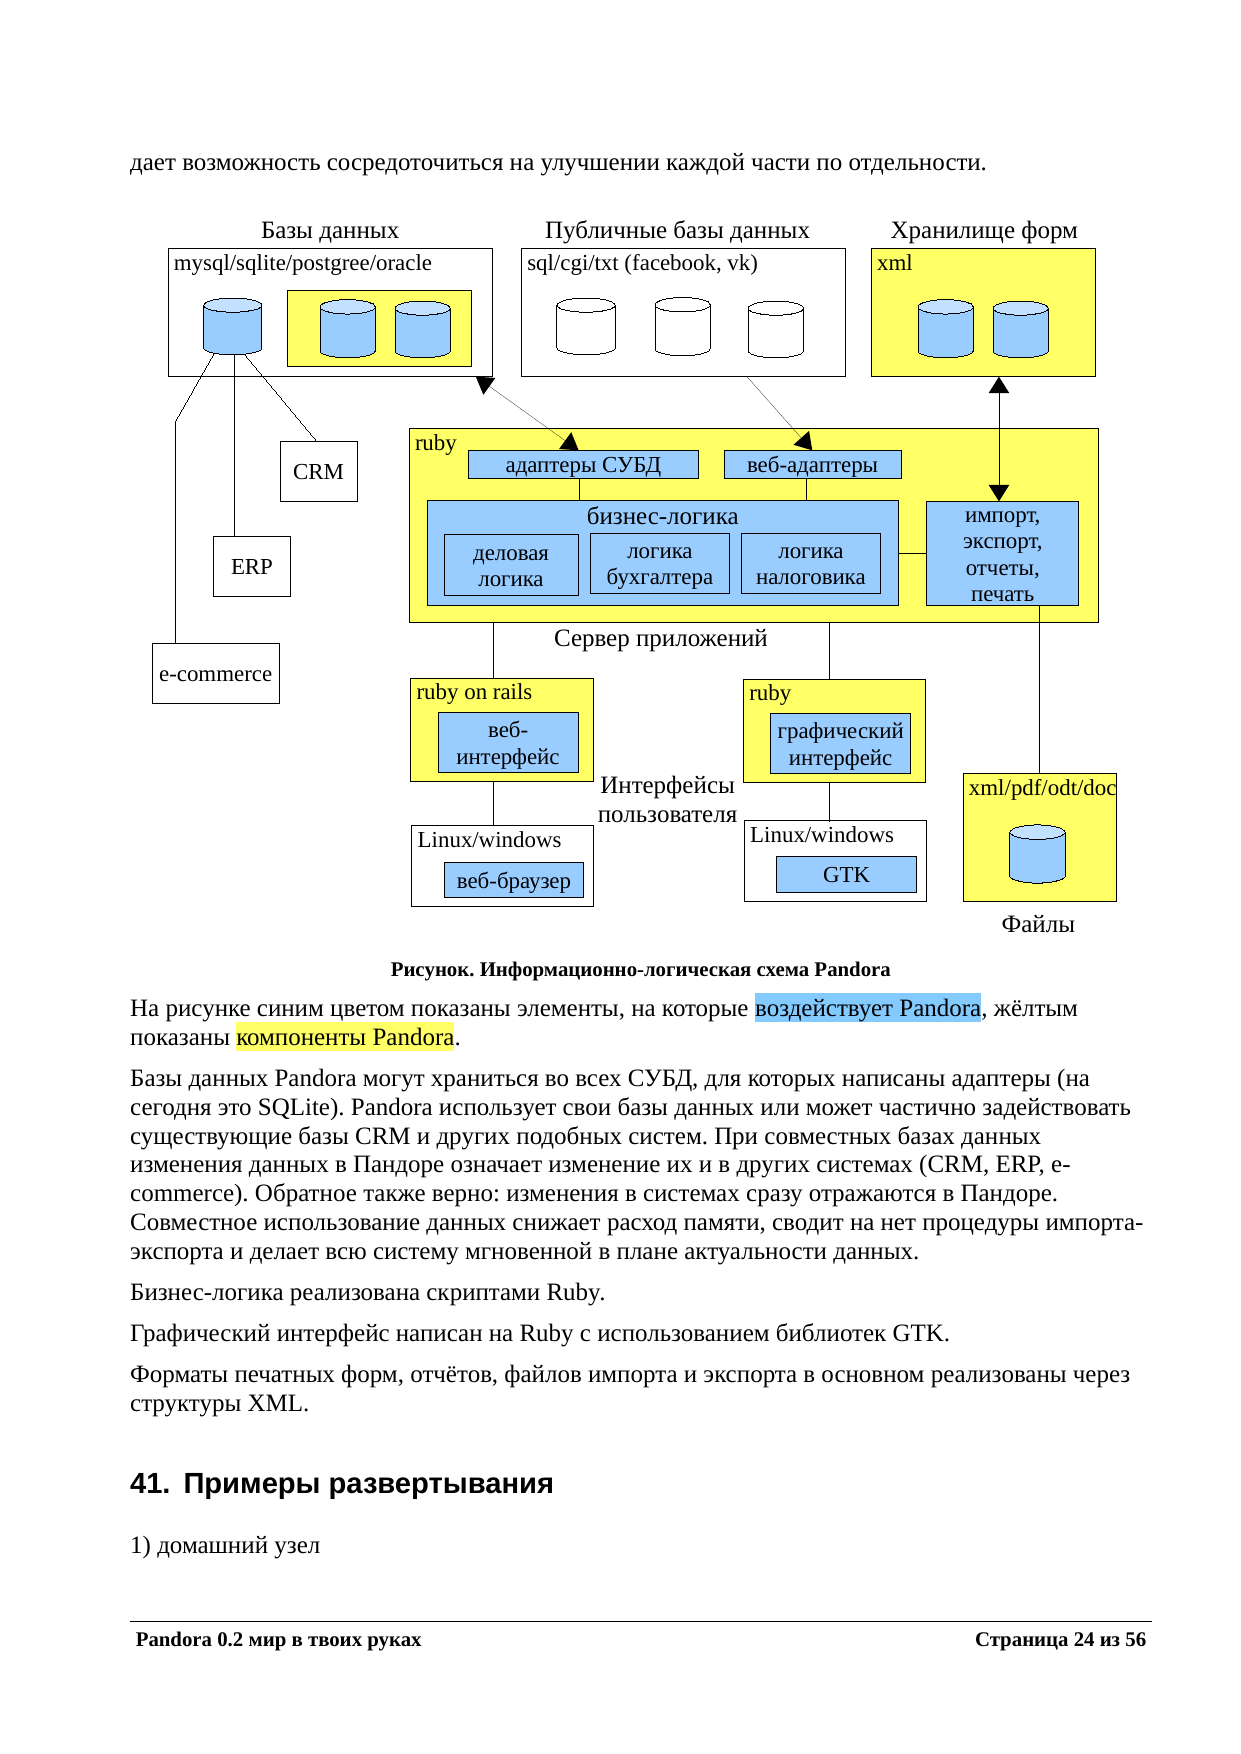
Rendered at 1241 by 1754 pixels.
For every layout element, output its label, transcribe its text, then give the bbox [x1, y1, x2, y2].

text Графический интерфейс написан на Ruby с использованием библиотек GTK. [130, 1318, 1152, 1347]
text Базы данных Pandora могут храниться во всех СУБД, для которых написаны адаптеры (на сегодня это SQLite). Pandora использует свои базы данных или может частично задействовать существующие базы CRM и других подобных систем. При совместных базах данных изменения данных в Пандоре означает изменение их и в других системах (CRM, ERP, e-commerce). Обратное также верно: изменения в системах сразу отражаются в Пандоре. Совместное использование данных снижает расход памяти, сводит на нет процедуры импорта-экспорта и делает всю систему мгновенной в плане актуальности данных. [130, 1063, 1152, 1264]
text Бизнес-логика реализована скриптами Ruby. [130, 1277, 1152, 1306]
text 1) домашний узел [130, 1530, 1152, 1558]
text дает возможность сосредоточиться на улучшении каждой части по отдельности. [130, 147, 1152, 176]
text На рисунке синим цветом показаны элементы, на которые воздействует Pandora, жёлтым показаны компоненты Pandora. [130, 993, 1152, 1051]
text Форматы печатных форм, отчётов, файлов импорта и экспорта в основном реализованы через структуры XML. [130, 1359, 1152, 1417]
text Рисунок. Информационно-логическая схема Pandora [130, 188, 1152, 981]
subtitle Примеры развертывания [130, 1466, 1152, 1500]
